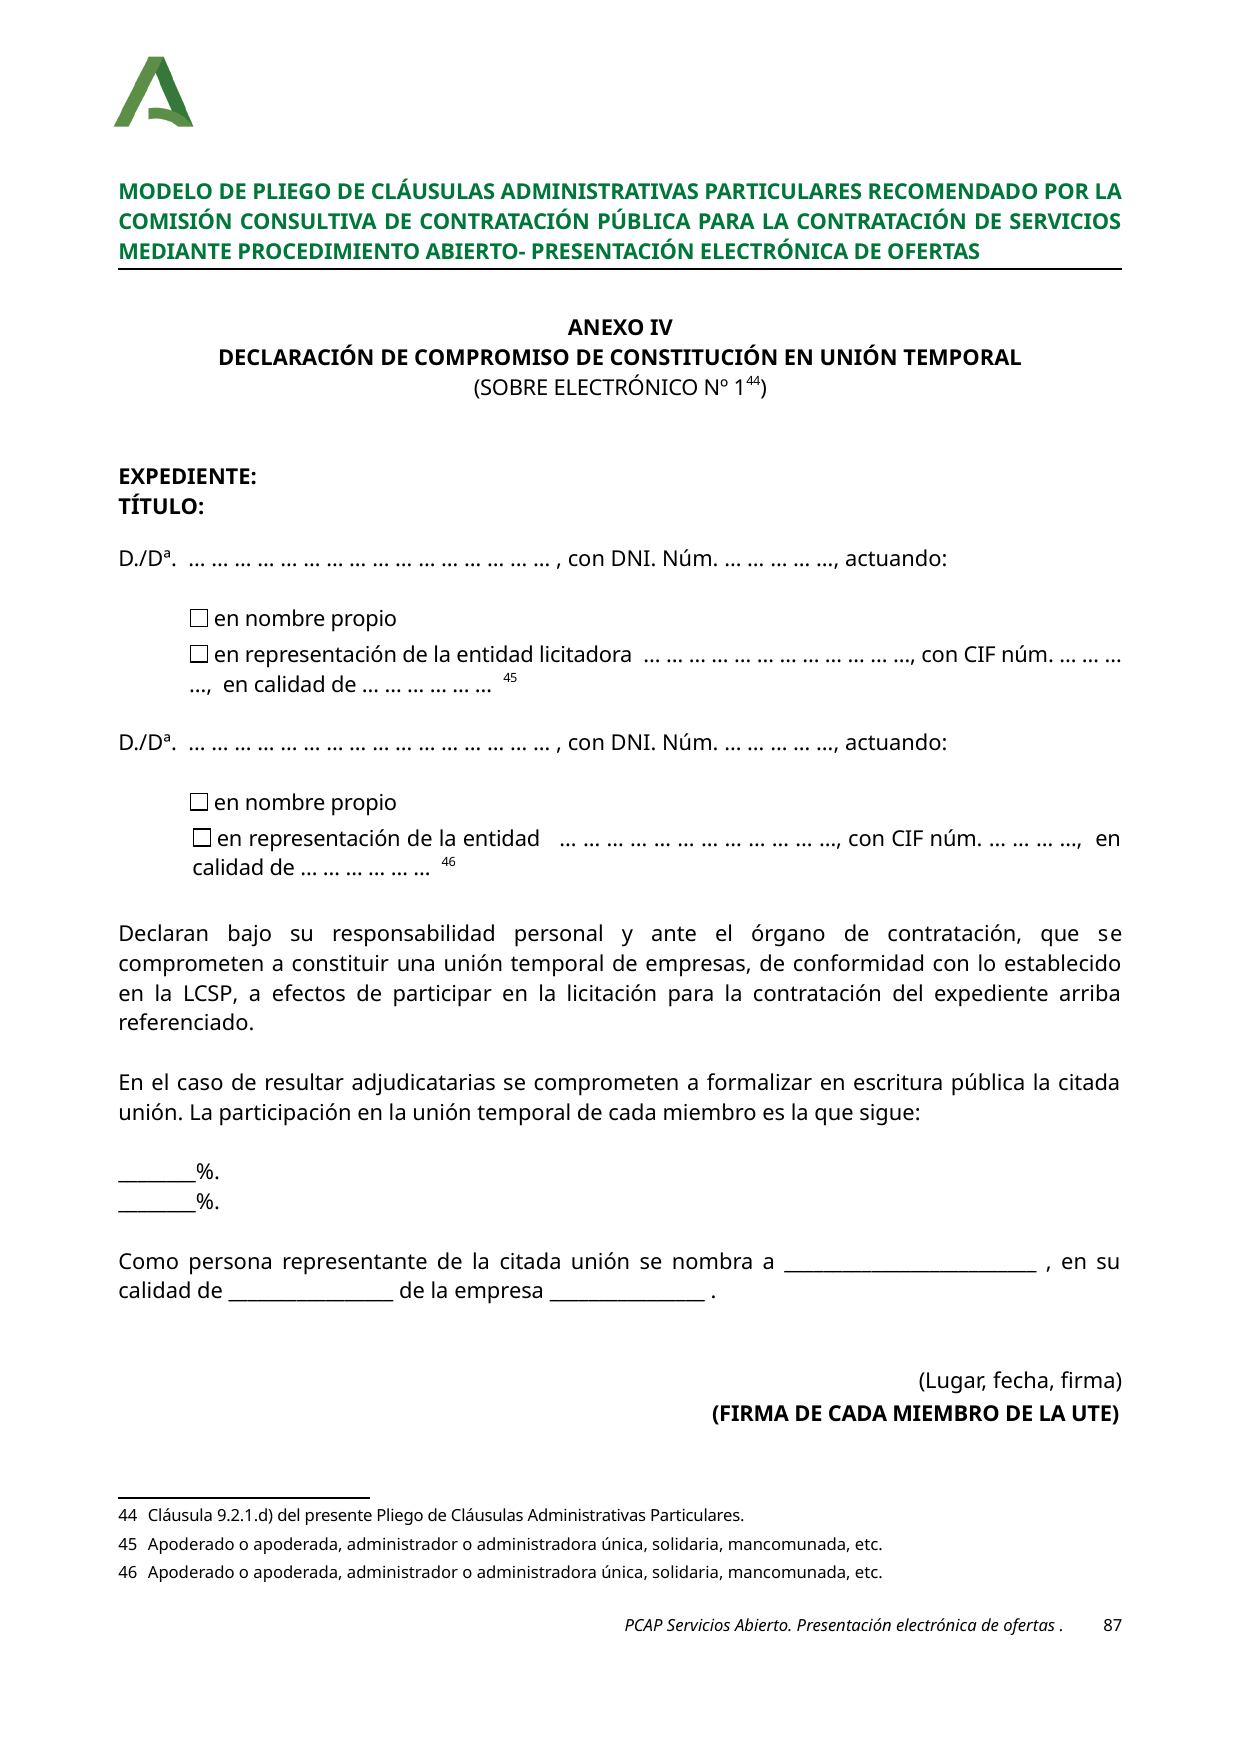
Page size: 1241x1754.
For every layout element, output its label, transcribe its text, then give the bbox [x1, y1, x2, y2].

text TÍTULO: [118, 491, 1122, 521]
text en representación de la entidad licitadora … … … … … … … … … … … …, con CIF núm. … … … …, en calidad de … … … … … … [189, 639, 1122, 698]
text Declaran bajo su responsabilidad personal y ante el órgano de contratación, que se comprometen a constituir una unión temporal de empresas, de conformidad con lo establecido en la LCSP, a efectos de participar en la licitación para la contratación del expediente arriba referenciado. [118, 918, 1122, 1037]
text Como persona representante de la citada unión se nombra a __________________________ , en su calidad de _________________ de la empresa ________________ . [118, 1246, 1122, 1305]
text ________%. [118, 1186, 1122, 1216]
text en nombre propio [189, 603, 1122, 633]
text EXPEDIENTE: [118, 461, 1122, 491]
text (FIRMA DE CADA MIEMBRO DE LA UTE) [118, 1395, 1122, 1430]
text (SOBRE ELECTRÓNICO Nº 1) [118, 372, 1122, 402]
text ANEXO IV [118, 312, 1122, 342]
text DECLARACIÓN DE COMPROMISO DE CONSTITUCIÓN EN UNIÓN TEMPORAL [118, 342, 1122, 372]
text MODELO DE PLIEGO DE CLÁUSULAS ADMINISTRATIVAS PARTICULARES RECOMENDADO POR LA COMISIÓN CONSULTIVA DE CONTRATACIÓN PÚBLICA PARA LA CONTRATACIÓN DE SERVICIOS MEDIANTE PROCEDIMIENTO ABIERTO- PRESENTACIÓN ELECTRÓNICA DE OFERTAS [118, 176, 1122, 268]
text En el caso de resultar adjudicatarias se comprometen a formalizar en escritura pública la citada unión. La participación en la unión temporal de cada miembro es la que sigue: [118, 1067, 1122, 1127]
text Cláusula 9.2.1.d) del presente Pliego de Cláusulas Administrativas Particulares. [118, 1504, 1122, 1526]
text ________%. [118, 1156, 1122, 1186]
text (Lugar, fecha, firma) [118, 1365, 1122, 1395]
text en representación de la entidad … … … … … … … … … … … …, con CIF núm. … … … …, en calidad de … … … … … … [192, 823, 1122, 882]
text en nombre propio [189, 787, 1122, 817]
text D./Dª. … … … … … … … … … … … … … … … … , con DNI. Núm. … … … … …, actuando: [118, 543, 1122, 573]
text Apoderado o apoderada, administrador o administradora única, solidaria, mancomunada, etc. [118, 1532, 1122, 1555]
picture [109, 52, 198, 131]
text D./Dª. … … … … … … … … … … … … … … … … , con DNI. Núm. … … … … …, actuando: [118, 727, 1122, 757]
text Apoderado o apoderada, administrador o administradora única, solidaria, mancomunada, etc. [118, 1561, 1122, 1584]
